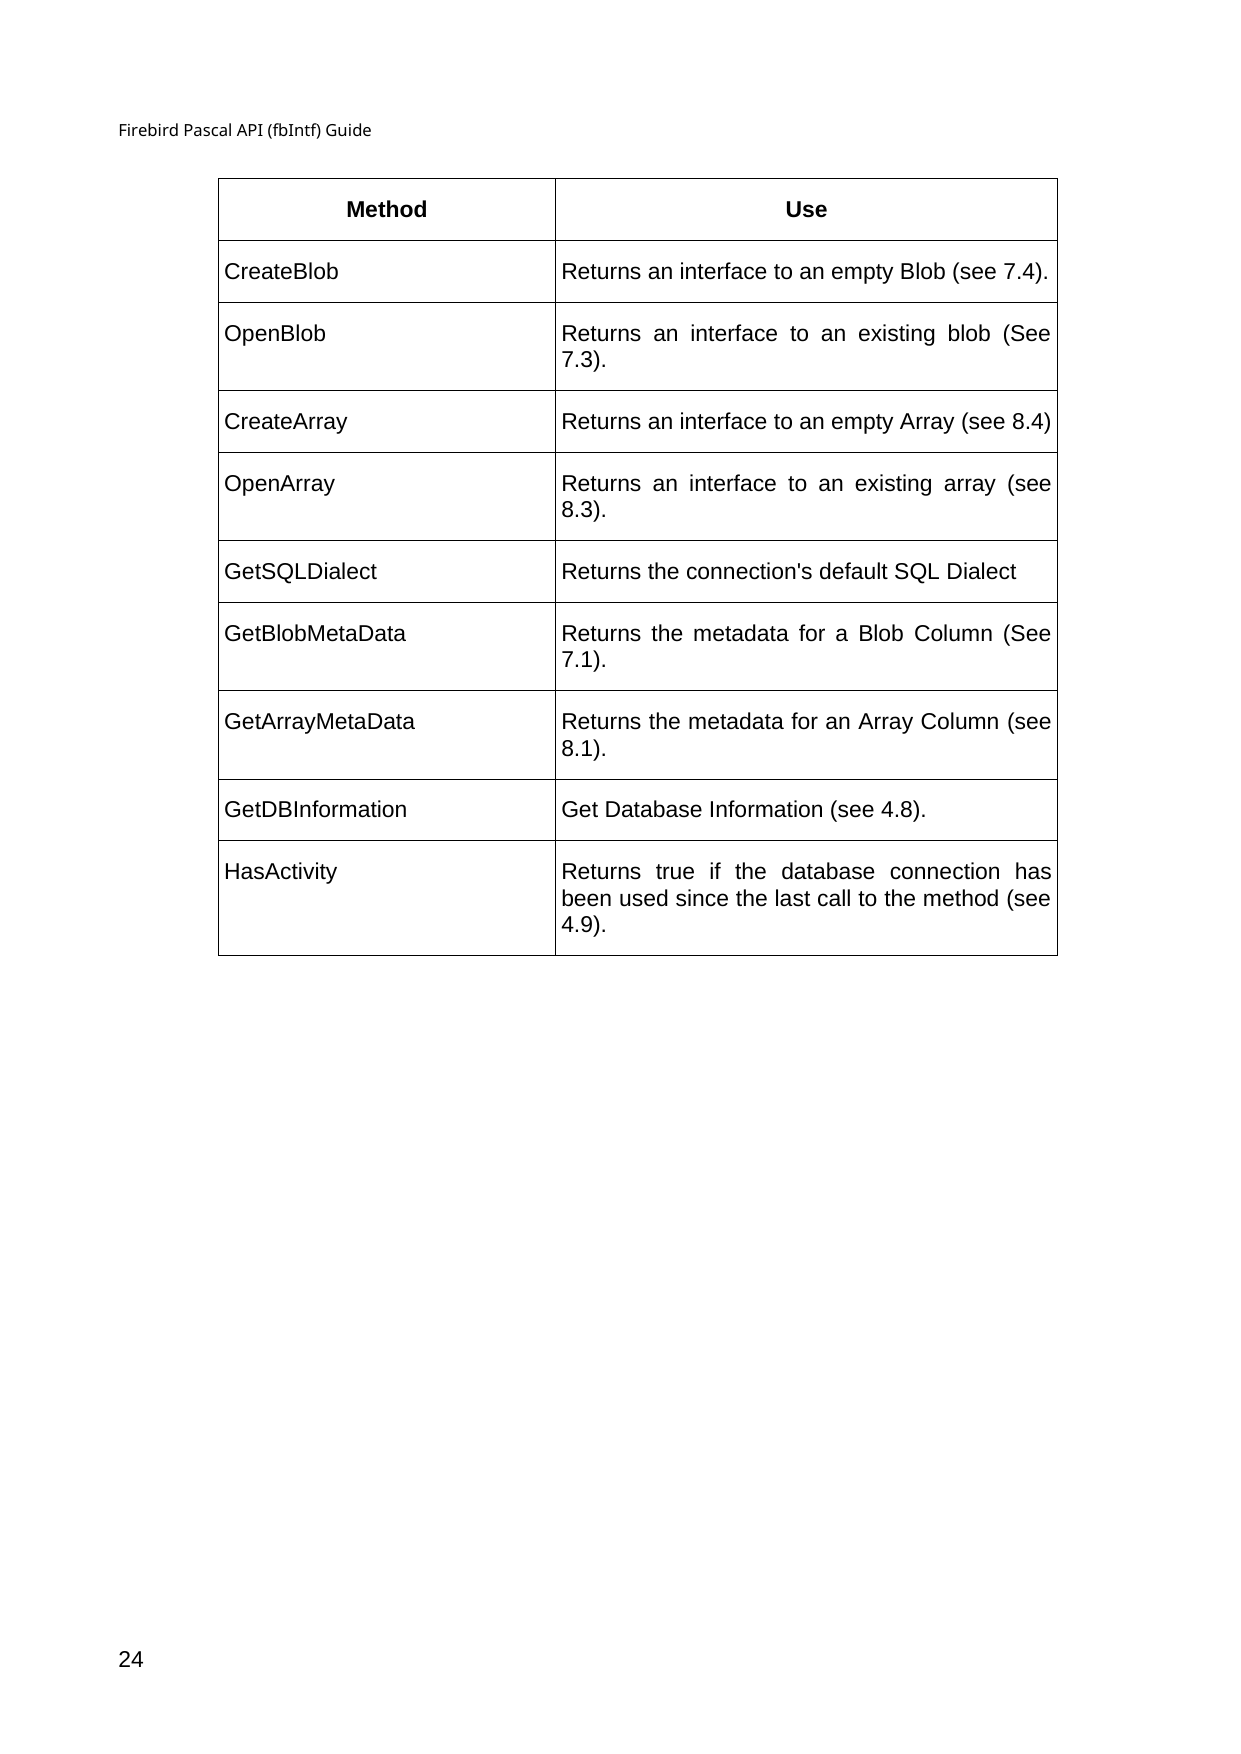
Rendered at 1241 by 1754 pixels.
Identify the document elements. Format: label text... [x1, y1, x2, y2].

table_cell Returns an interface to an empty Array (see 8.4) [556, 391, 1057, 452]
table_cell GetDBInformation [219, 780, 555, 840]
table_cell GetSQLDialect [219, 541, 555, 602]
table_cell GetArrayMetaData [219, 691, 555, 778]
table_cell Returns the metadata for an Array Column (see 8.1). [556, 691, 1057, 778]
table_cell Returns an interface to an empty Blob (see 7.4). [556, 241, 1057, 302]
table_cell OpenBlob [219, 303, 555, 390]
table_cell CreateArray [219, 391, 555, 452]
table_header Use [556, 179, 1057, 240]
table_cell HasActivity [219, 841, 555, 955]
table_cell Returns the connection's default SQL Dialect [556, 541, 1057, 602]
table_cell OpenArray [219, 453, 555, 540]
table_cell CreateBlob [219, 241, 555, 302]
table_cell Returns the metadata for a Blob Column (See 7.1). [556, 603, 1057, 690]
table_cell Returns true if the database connection has been used since the last call to the method (see 4.9). [556, 841, 1057, 955]
table_cell Returns an interface to an existing blob (See 7.3). [556, 303, 1057, 390]
table_header Method [219, 179, 555, 240]
table_cell Returns an interface to an existing array (see 8.3). [556, 453, 1057, 540]
table_cell Get Database Information (see 4.8). [556, 780, 1057, 840]
table_cell GetBlobMetaData [219, 603, 555, 690]
